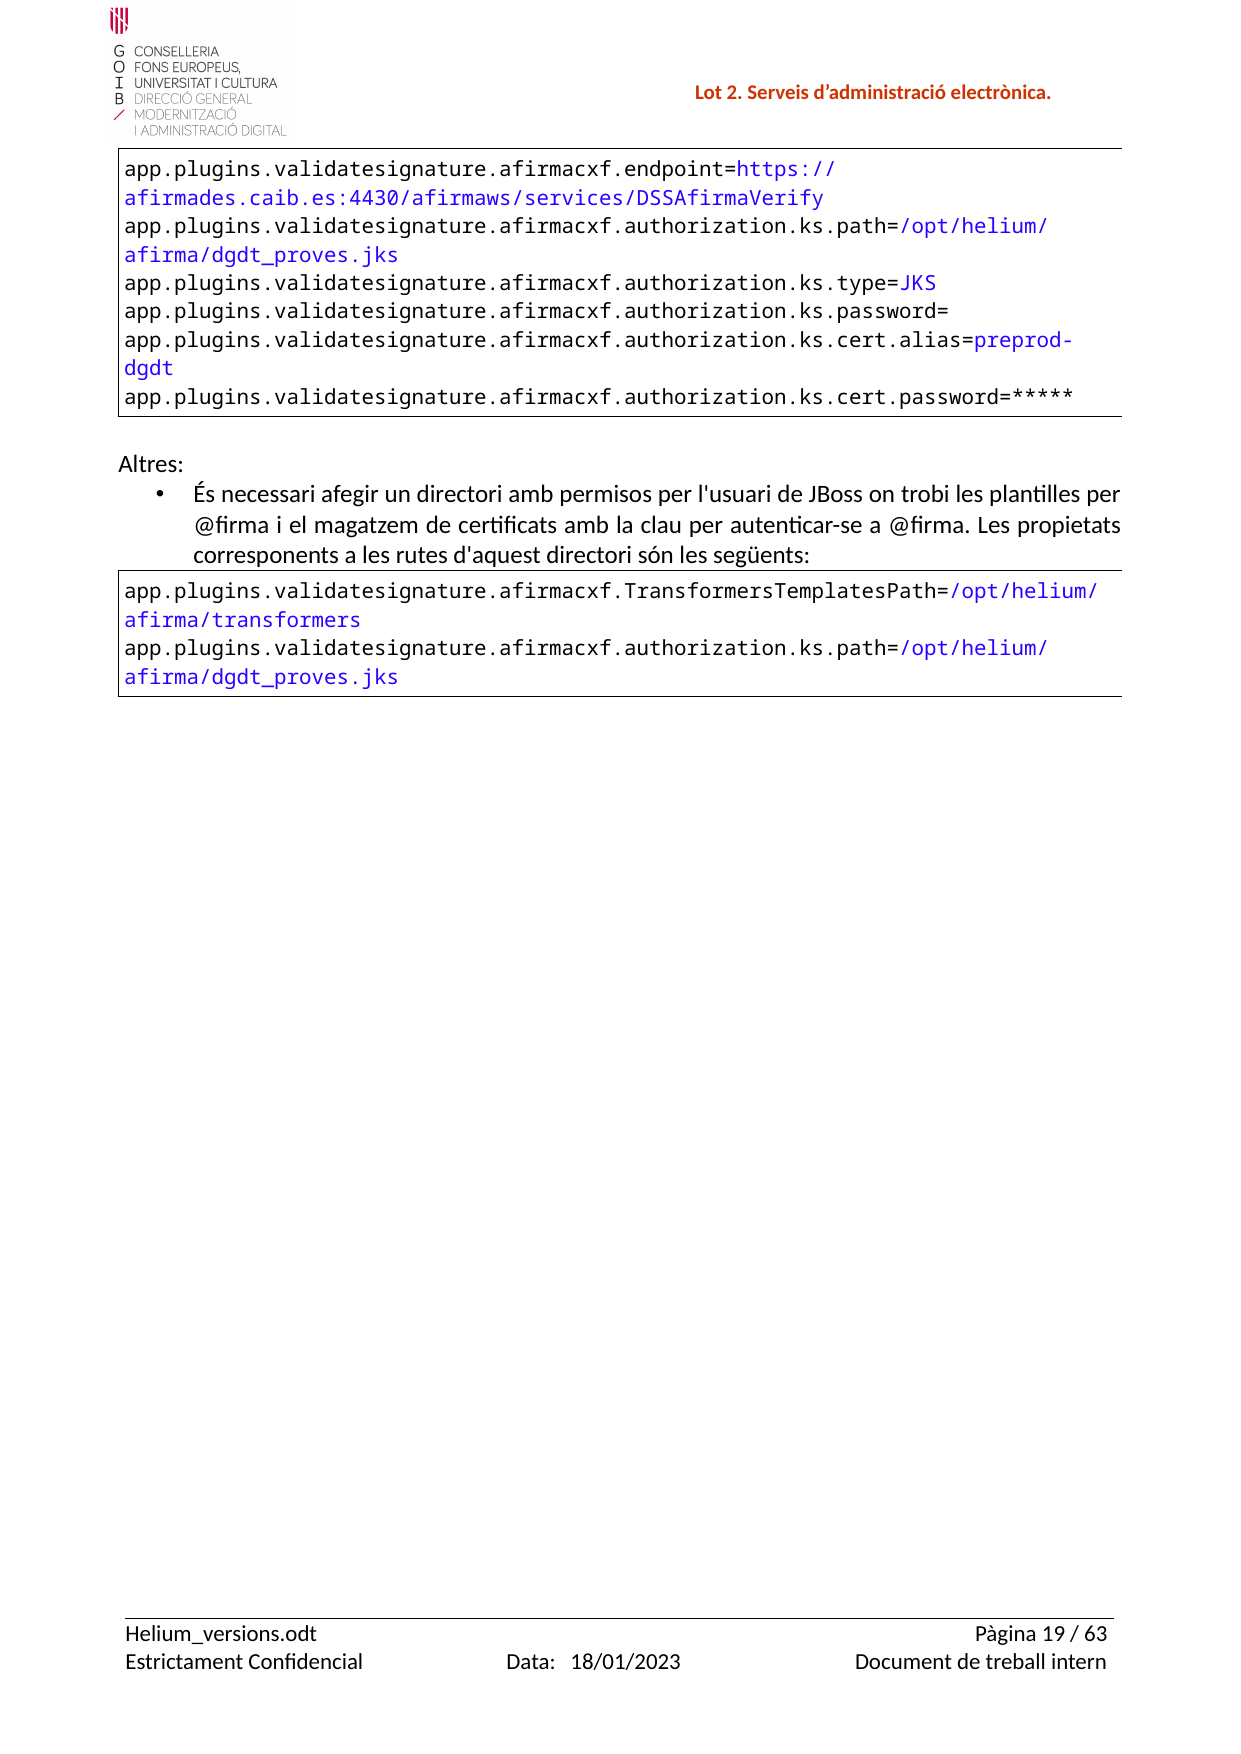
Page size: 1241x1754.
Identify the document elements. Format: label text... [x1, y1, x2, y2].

list És necessari afegir un directori amb permisos per l'usuari de JBoss on trobi les plantilles per @firma i el magatzem de certificats amb la clau per autenticar-se a @firma. Les propietats corresponents a les rutes d'aquest directori són les següents: [156, 478, 1122, 570]
text Altres: [118, 448, 1122, 478]
picture [100, 0, 297, 144]
table_header app.plugins.validatesignature.afirmacxf.TransformersTemplatesPath=/opt/helium/afirma/transformers app.plugins.validatesignature.afirmacxf.authorization.ks.path=/opt/helium/afirma/dgdt_proves.jks [119, 571, 1122, 696]
table_header app.plugins.validatesignature.afirmacxf.endpoint=https://afirmades.caib.es:4430/afirmaws/services/DSSAfirmaVerify app.plugins.validatesignature.afirmacxf.authorization.ks.path=/opt/helium/afirma/dgdt_proves.jks app.plugins.validatesignature.afirmacxf.authorization.ks.type=JKS app.plugins.validatesignature.afirmacxf.authorization.ks.password= app.plugins.validatesignature.afirmacxf.authorization.ks.cert.alias=preprod-dgdt app.plugins.validatesignature.afirmacxf.authorization.ks.cert.password=***** [119, 149, 1122, 416]
